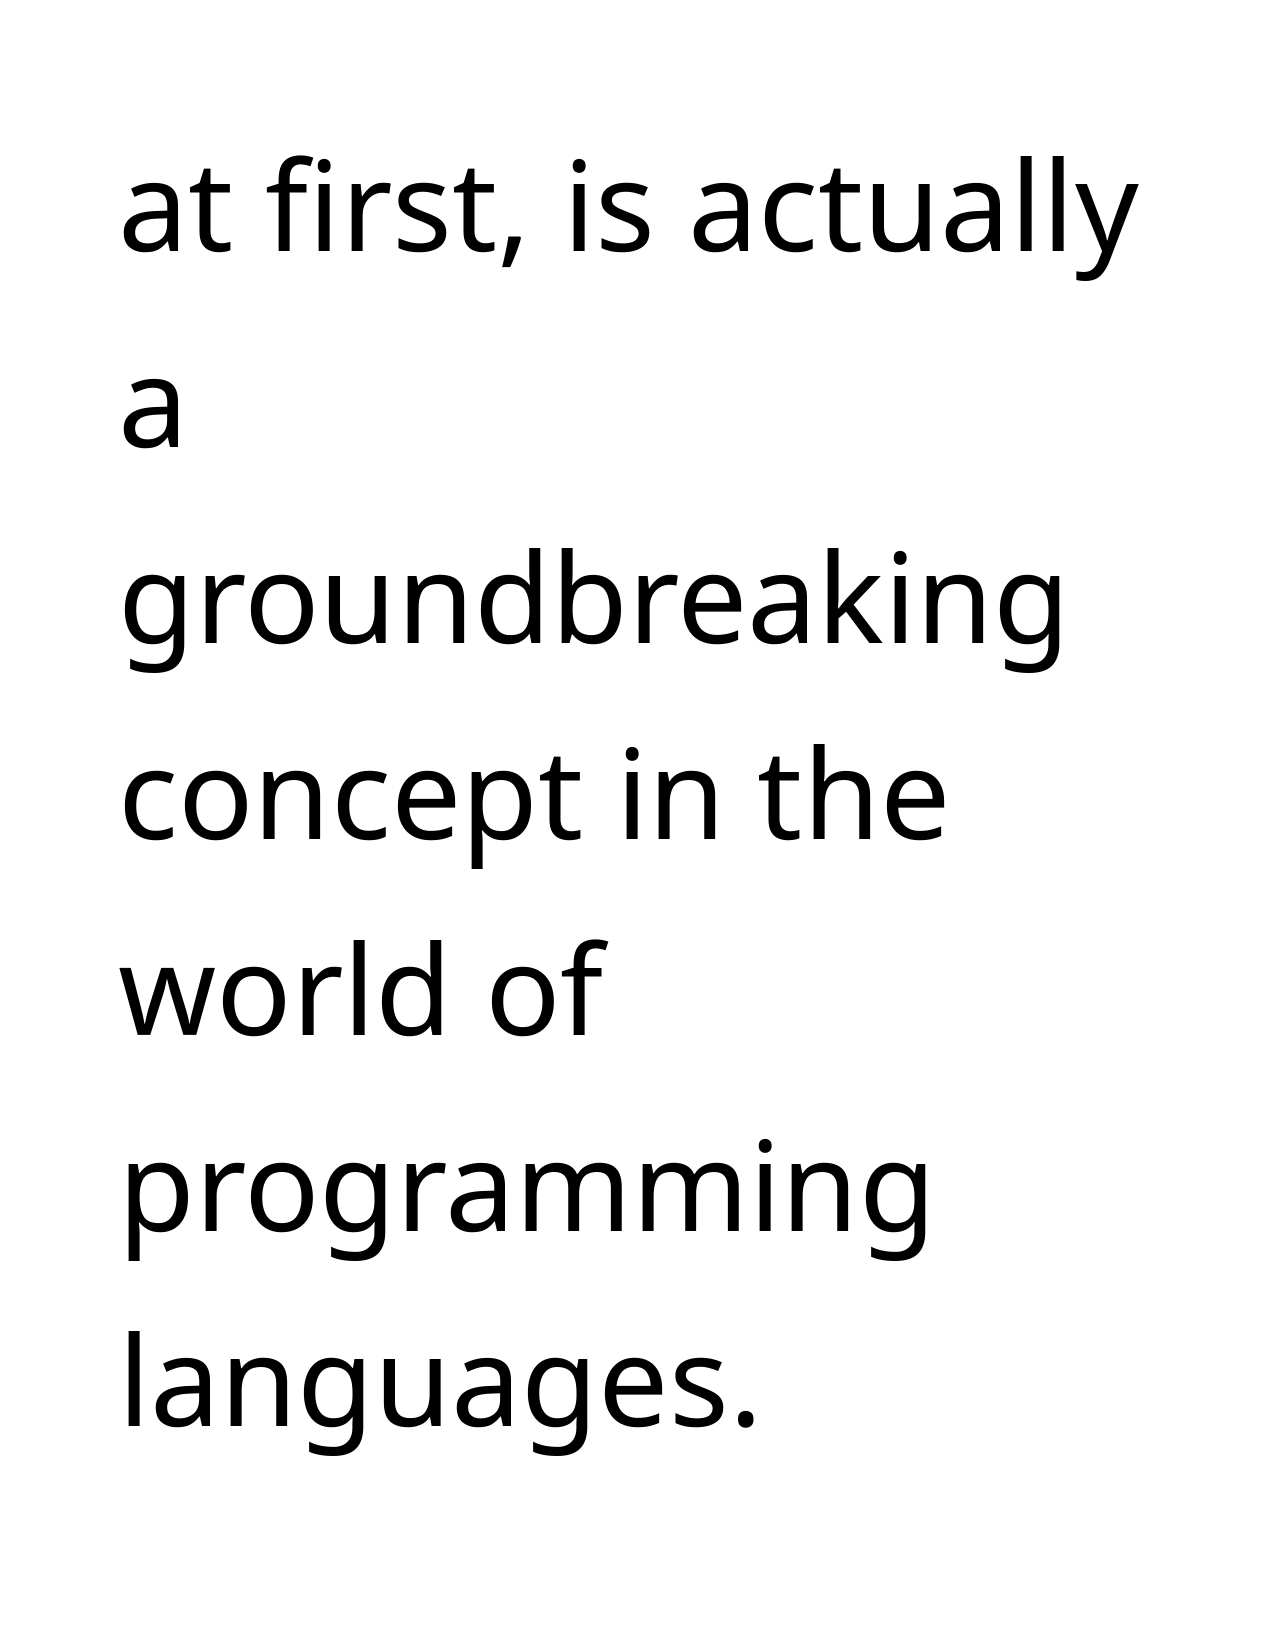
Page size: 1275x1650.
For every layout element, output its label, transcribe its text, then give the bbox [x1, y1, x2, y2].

text at first, is actually a groundbreaking concept in the world of programming languages. [118, 118, 1157, 1463]
